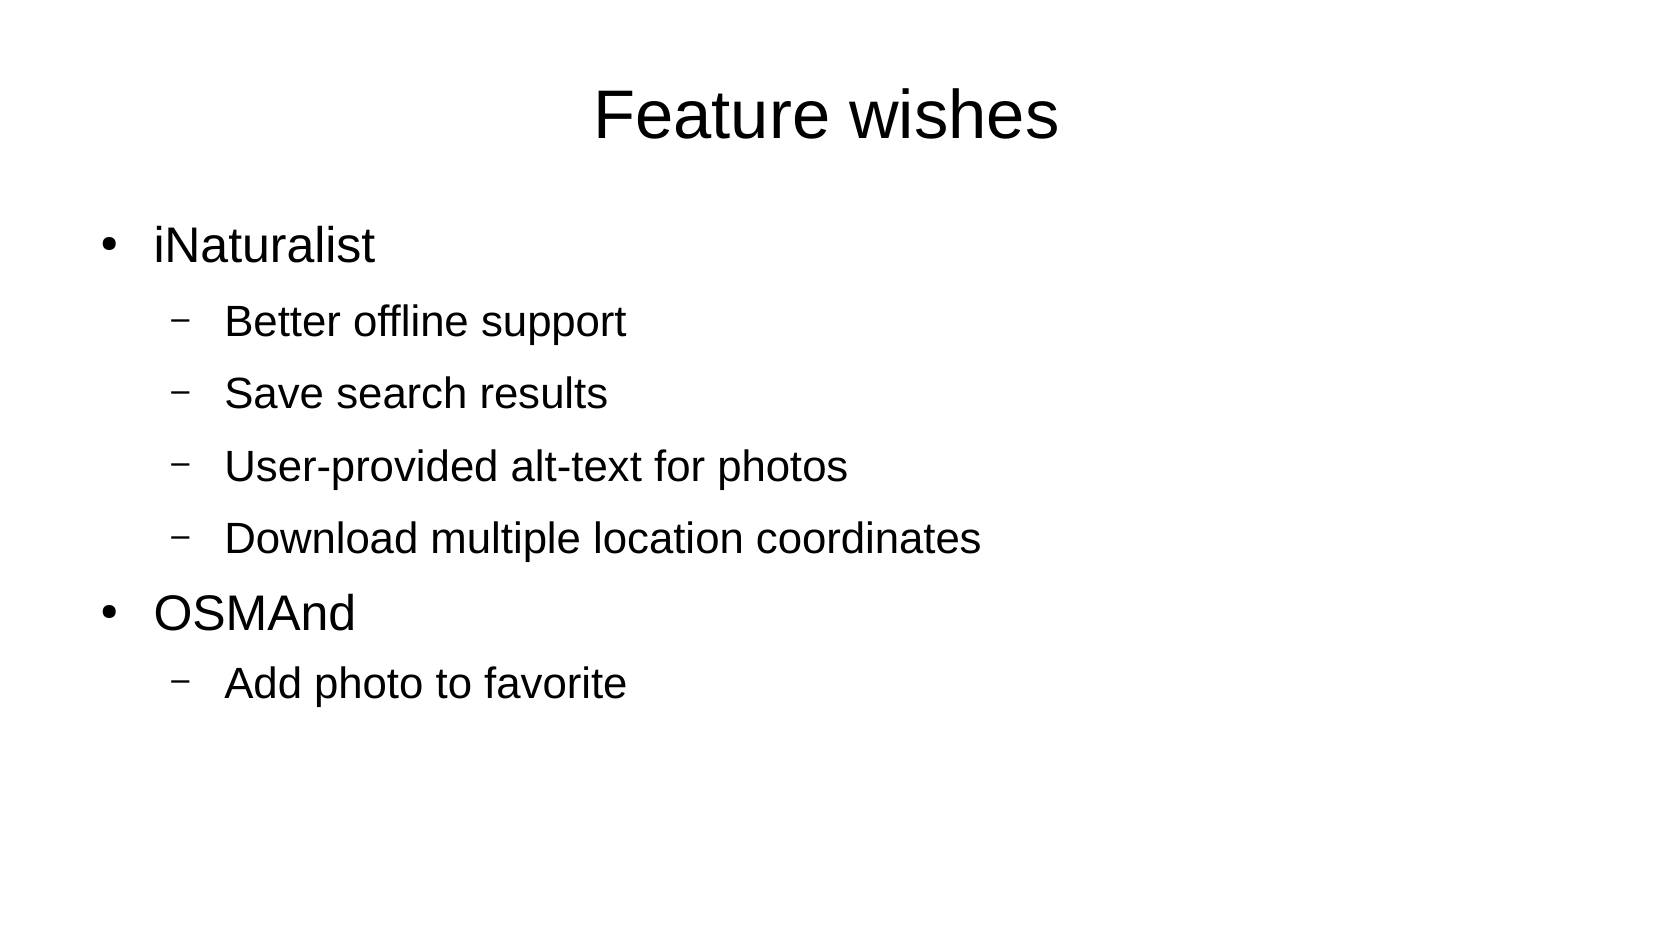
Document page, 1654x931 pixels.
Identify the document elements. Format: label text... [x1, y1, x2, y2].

list iNaturalist Better offline support Save search results User-provided alt-text for photos Download multiple location coordinates OSMAnd Add photo to favorite [82, 217, 1051, 758]
title Feature wishes [82, 37, 1571, 193]
